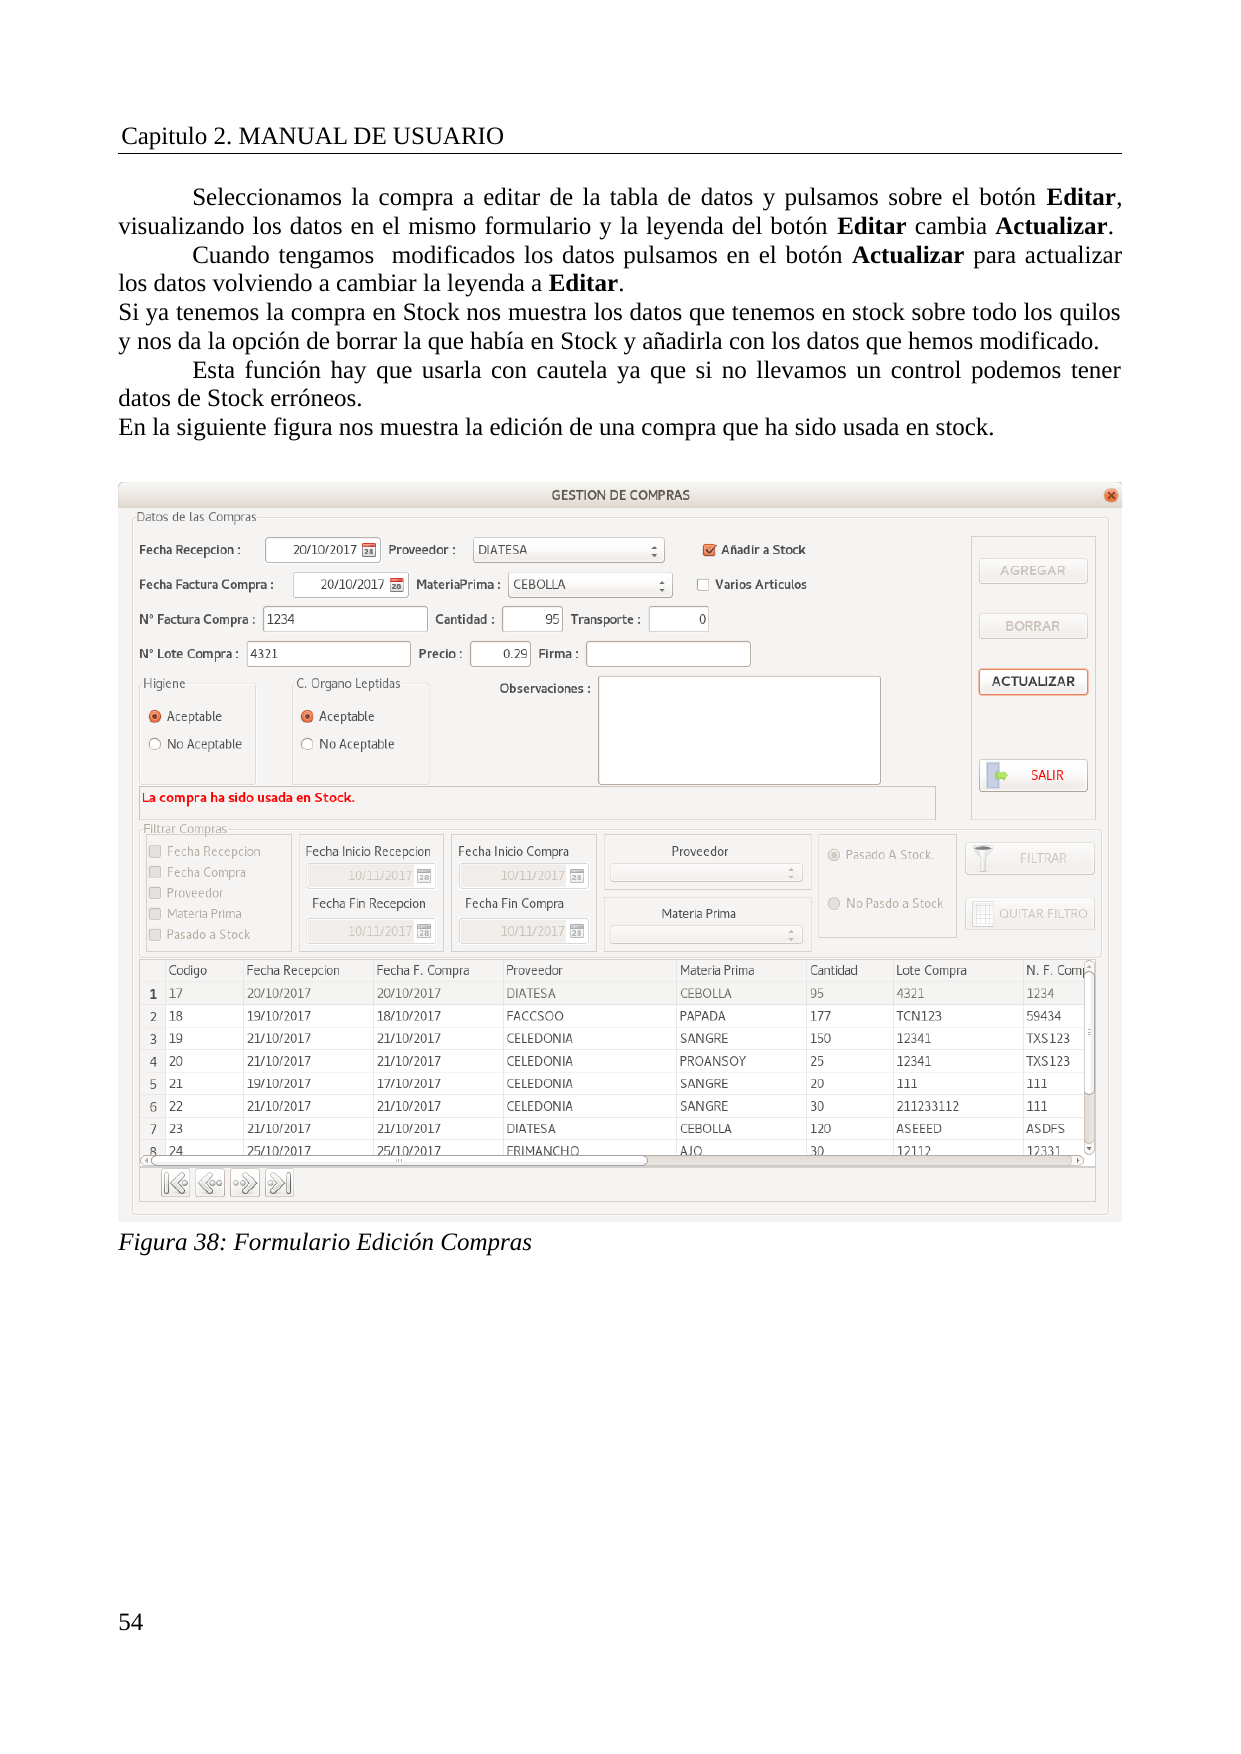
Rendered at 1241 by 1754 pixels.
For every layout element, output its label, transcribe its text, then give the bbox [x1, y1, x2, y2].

text Seleccionamos la compra a editar de la tabla de datos y pulsamos sobre el botón Editar, visualizando los datos en el mismo formulario y la leyenda del botón Editar cambia Actualizar. Cuando tengamos modificados los datos pulsamos en el botón Actualizar para actualizar los datos volviendo a cambiar la leyenda a Editar. [118, 182, 1122, 297]
text En la siguiente figura nos muestra la edición de una compra que ha sido usada en stock. [118, 412, 1122, 441]
picture [118, 482, 1123, 1222]
text Si ya tenemos la compra en Stock nos muestra los datos que tenemos en stock sobre todo los quilos y nos da la opción de borrar la que había en Stock y añadirla con los datos que hemos modificado. [118, 297, 1122, 355]
text Figura 38: Formulario Edición Compras [118, 1222, 1122, 1256]
text Esta función hay que usarla con cautela ya que si no llevamos un control podemos tener datos de Stock erróneos. [118, 355, 1122, 412]
